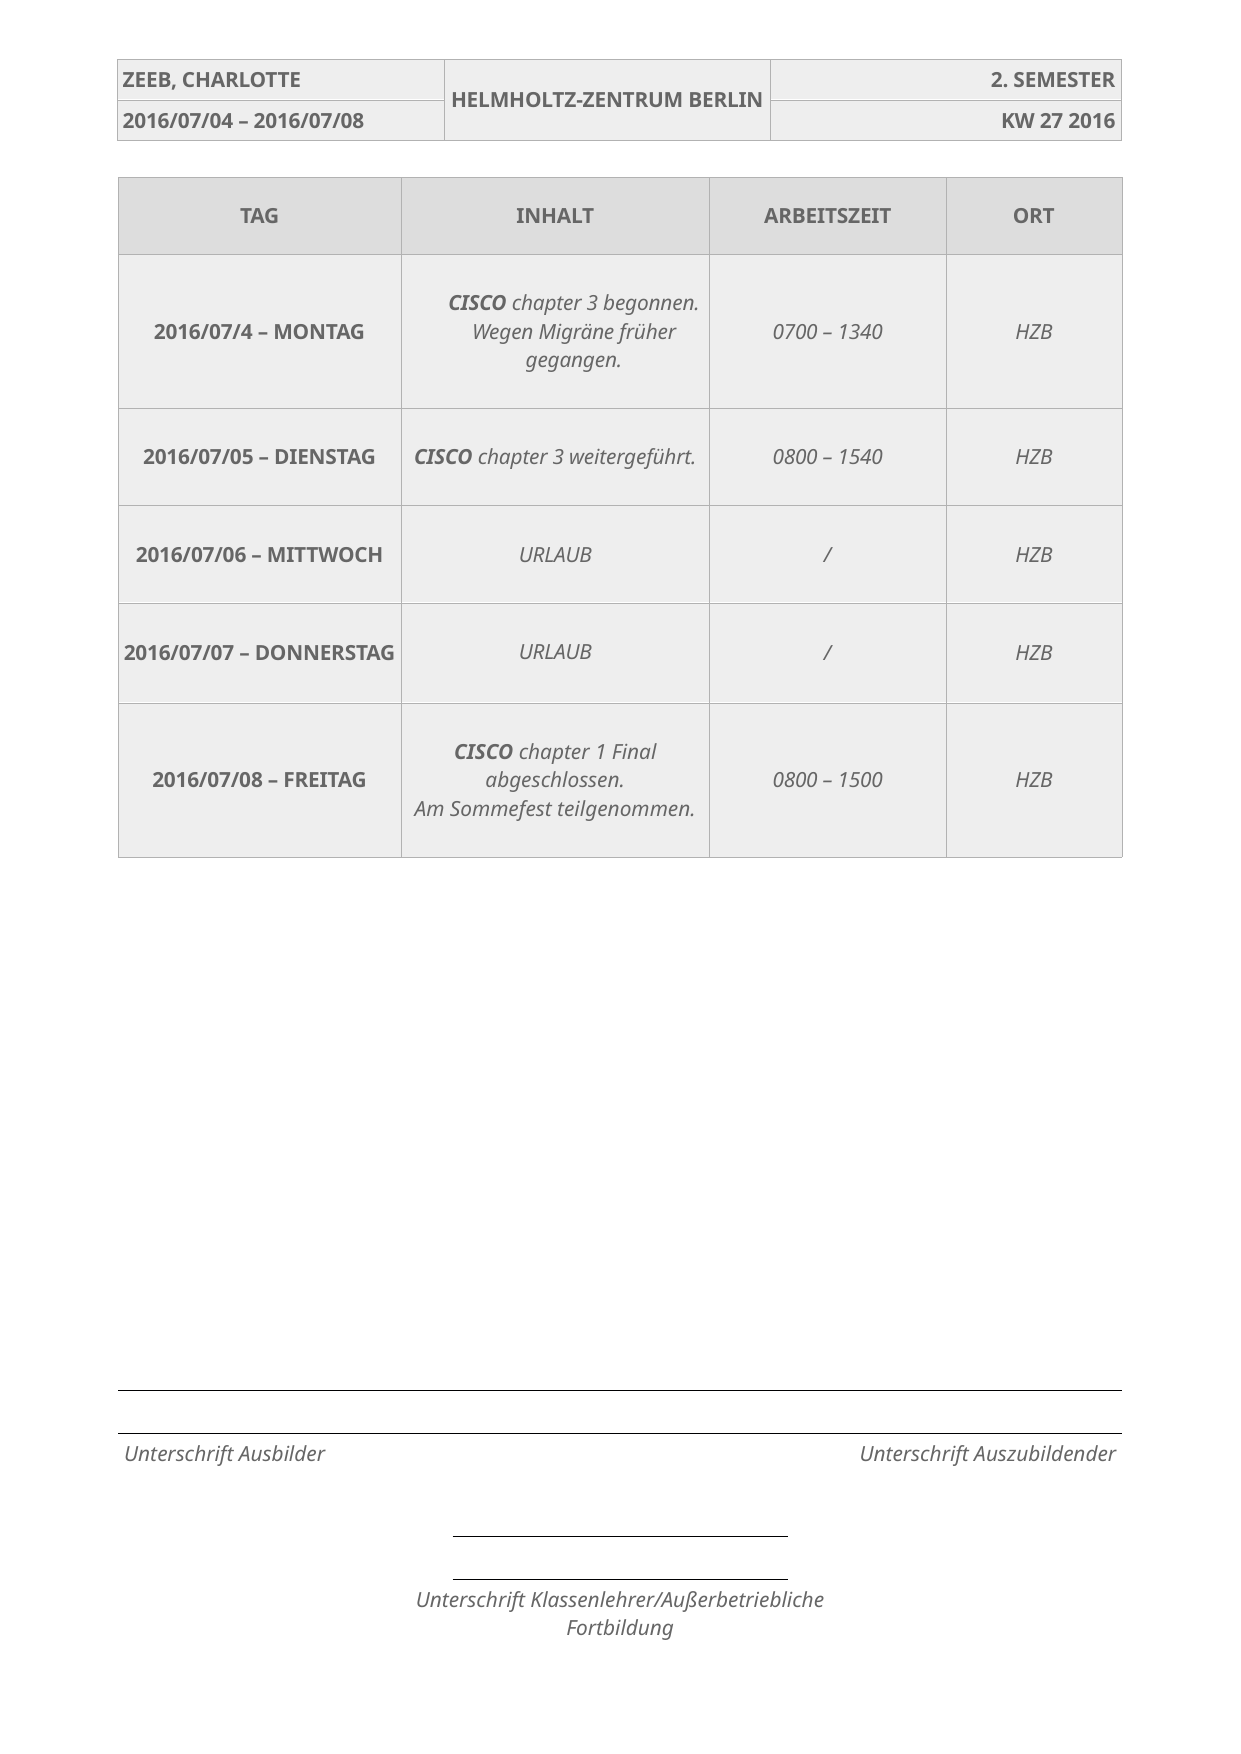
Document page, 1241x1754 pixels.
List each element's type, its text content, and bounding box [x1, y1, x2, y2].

table_cell 2016/07/05 – DIENSTAG [119, 409, 401, 505]
table_cell 0800 – 1500 [710, 704, 946, 857]
table_cell / [710, 604, 946, 702]
table_cell CISCO chapter 3 weitergeführt. [402, 409, 709, 505]
table_header ORT [947, 178, 1122, 254]
table_cell CISCO chapter 1 Final abgeschlossen. Am Sommefest teilgenommen. [402, 704, 709, 857]
table_cell HZB [947, 704, 1122, 857]
table_cell CISCO chapter 3 begonnen. Wegen Migräne früher gegangen. [402, 255, 709, 408]
table_cell 2016/07/07 – DONNERSTAG [119, 604, 401, 702]
table_cell HZB [947, 506, 1122, 602]
table_cell URLAUB [402, 506, 709, 602]
table_header INHALT [402, 178, 709, 254]
table_cell / [710, 506, 946, 602]
table_cell 2016/07/4 – MONTAG [119, 255, 401, 408]
table_cell 2016/07/06 – MITTWOCH [119, 506, 401, 602]
table_cell HZB [947, 255, 1122, 408]
table_cell 2016/07/08 – FREITAG [119, 704, 401, 857]
table_cell URLAUB [402, 604, 709, 702]
table_header TAG [119, 178, 401, 254]
table_cell 0700 – 1340 [710, 255, 946, 408]
table_cell 0800 – 1540 [710, 409, 946, 505]
table_header ARBEITSZEIT [710, 178, 946, 254]
table_cell HZB [947, 604, 1122, 702]
table_cell HZB [947, 409, 1122, 505]
